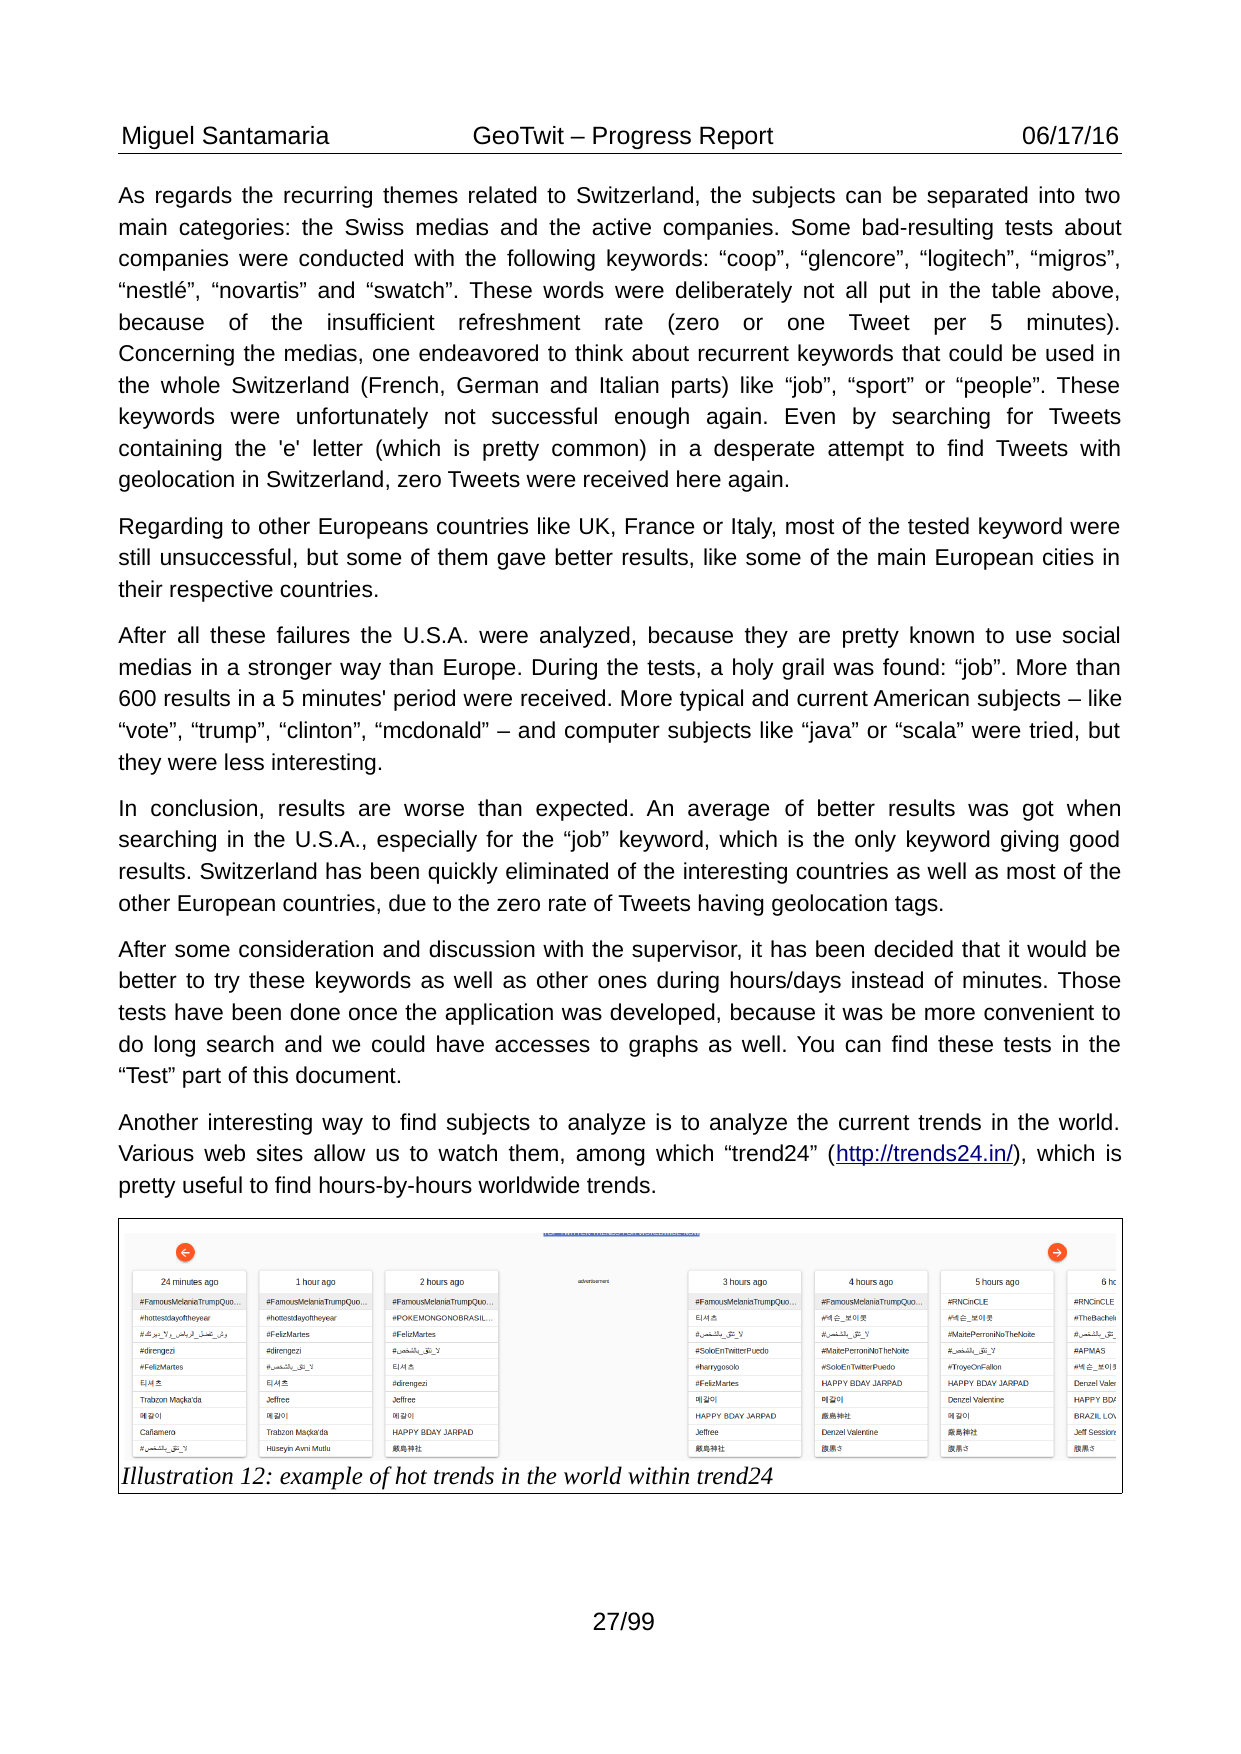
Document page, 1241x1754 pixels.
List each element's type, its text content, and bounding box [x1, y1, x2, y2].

text After some consideration and discussion with the supervisor, it has been decided that it would be better to try these keywords as well as other ones during hours/days instead of minutes. Those tests have been done once the application was developed, because it was be more convenient to do long search and we could have accesses to graphs as well. You can find these tests in the “Test” part of this document. [118, 936, 1122, 1088]
text As regards the recurring themes related to Switzerland, the subjects can be separated into two main categories: the Swiss medias and the active companies. Some bad-resulting tests about companies were conducted with the following keywords: “coop”, “glencore”, “logitech”, “migros”, “nestlé”, “novartis” and “swatch”. These words were deliberately not all put in the table above, because of the insufficient refreshment rate (zero or one Tweet per 5 minutes). Concerning the medias, one endeavored to think about recurrent keywords that could be used in the whole Switzerland (French, German and Italian parts) like “job”, “sport” or “people”. These keywords were unfortunately not successful enough again. Even by searching for Tweets containing the 'e' letter (which is pretty common) in a desperate attempt to find Tweets with geolocation in Switzerland, zero Tweets were received here again. [118, 182, 1122, 493]
text In conclusion, results are worse than expected. An average of better results was got when searching in the U.S.A., especially for the “job” keyword, which is the only keyword giving good results. Switzerland has been quickly eliminated of the interesting countries as well as most of the other European countries, due to the zero rate of Tweets having geolocation tags. [118, 795, 1122, 916]
text Regarding to other Europeans countries like UK, France or Italy, most of the tested keyword were still unsuccessful, but some of them gave better results, like some of the main European cities in their respective countries. [118, 513, 1122, 602]
text After all these failures the U.S.A. were analyzed, because they are pretty known to use social medias in a stronger way than Europe. During the tests, a holy grail was found: “job”. More than 600 results in a 5 minutes' period were received. More typical and current American subjects – like “vote”, “trump”, “clinton”, “mcdonald” – and computer subjects like “java” or “scala” were tried, but they were less interesting. [118, 622, 1122, 775]
text Another interesting way to find subjects to analyze is to analyze the current trends in the world. Various web sites allow us to watch them, among which “trend24” (http://trends24.in/), which is pretty useful to find hours-by-hours worldwide trends. [118, 1108, 1122, 1198]
picture [124, 1233, 1116, 1461]
text Illustration 12: example of hot trends in the world within trend24 [121, 1461, 1119, 1490]
